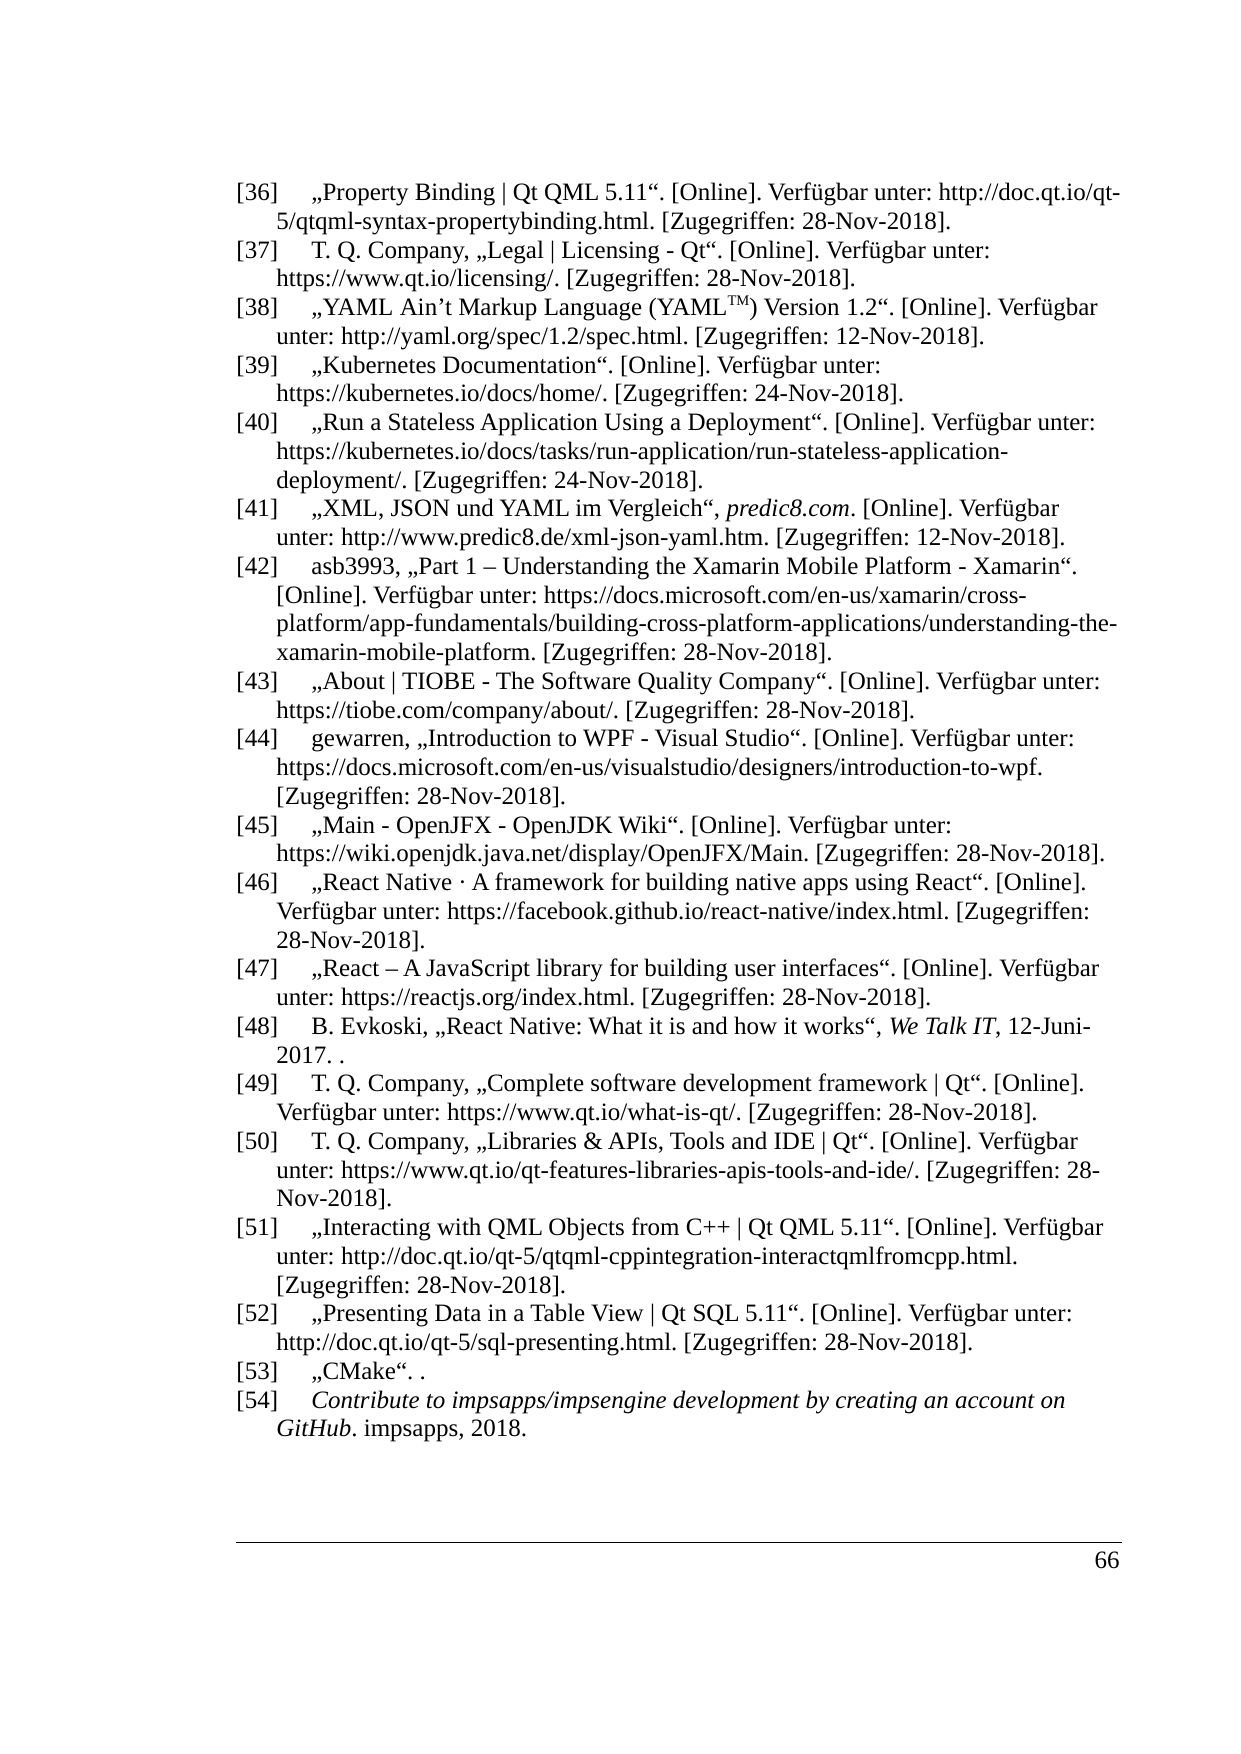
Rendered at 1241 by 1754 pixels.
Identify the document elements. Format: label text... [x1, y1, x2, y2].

text [48] B. Evkoski, „React Native: What it is and how it works“, We Talk IT, 12-Juni-2017. . [236, 1011, 1122, 1068]
text [40] „Run a Stateless Application Using a Deployment“. [Online]. Verfügbar unter: https://kubernetes.io/docs/tasks/run-application/run-stateless-application-deployment/. [Zugegriffen: 24-Nov-2018]. [236, 407, 1122, 493]
text [46] „React Native · A framework for building native apps using React“. [Online]. Verfügbar unter: https://facebook.github.io/react-native/index.html. [Zugegriffen: 28-Nov-2018]. [236, 867, 1122, 953]
text [43] „About | TIOBE - The Software Quality Company“. [Online]. Verfügbar unter: https://tiobe.com/company/about/. [Zugegriffen: 28-Nov-2018]. [236, 666, 1122, 723]
text [42] asb3993, „Part 1 – Understanding the Xamarin Mobile Platform - Xamarin“. [Online]. Verfügbar unter: https://docs.microsoft.com/en-us/xamarin/cross-platform/app-fundamentals/building-cross-platform-applications/understanding-the-xamarin-mobile-platform. [Zugegriffen: 28-Nov-2018]. [236, 551, 1122, 666]
text [47] „React – A JavaScript library for building user interfaces“. [Online]. Verfügbar unter: https://reactjs.org/index.html. [Zugegriffen: 28-Nov-2018]. [236, 953, 1122, 1011]
text [44] gewarren, „Introduction to WPF - Visual Studio“. [Online]. Verfügbar unter: https://docs.microsoft.com/en-us/visualstudio/designers/introduction-to-wpf. [Zugegriffen: 28-Nov-2018]. [236, 723, 1122, 810]
text [39] „Kubernetes Documentation“. [Online]. Verfügbar unter: https://kubernetes.io/docs/home/. [Zugegriffen: 24-Nov-2018]. [236, 350, 1122, 407]
text [53] „CMake“. . [236, 1356, 1122, 1385]
text [51] „Interacting with QML Objects from C++ | Qt QML 5.11“. [Online]. Verfügbar unter: http://doc.qt.io/qt-5/qtqml-cppintegration-interactqmlfromcpp.html. [Zugegriffen: 28-Nov-2018]. [236, 1212, 1122, 1298]
text [41] „XML, JSON und YAML im Vergleich“, predic8.com. [Online]. Verfügbar unter: http://www.predic8.de/xml-json-yaml.htm. [Zugegriffen: 12-Nov-2018]. [236, 493, 1122, 551]
text [54] Contribute to impsapps/impsengine development by creating an account on GitHub. impsapps, 2018. [236, 1385, 1122, 1442]
text [38] „YAML Ain’t Markup Language (YAMLTM) Version 1.2“. [Online]. Verfügbar unter: http://yaml.org/spec/1.2/spec.html. [Zugegriffen: 12-Nov-2018]. [236, 292, 1122, 350]
text [50] T. Q. Company, „Libraries & APIs, Tools and IDE | Qt“. [Online]. Verfügbar unter: https://www.qt.io/qt-features-libraries-apis-tools-and-ide/. [Zugegriffen: 28-Nov-2018]. [236, 1126, 1122, 1212]
text [36] „Property Binding | Qt QML 5.11“. [Online]. Verfügbar unter: http://doc.qt.io/qt-5/qtqml-syntax-propertybinding.html. [Zugegriffen: 28-Nov-2018]. [236, 177, 1122, 235]
text [37] T. Q. Company, „Legal | Licensing - Qt“. [Online]. Verfügbar unter: https://www.qt.io/licensing/. [Zugegriffen: 28-Nov-2018]. [236, 235, 1122, 292]
text [49] T. Q. Company, „Complete software development framework | Qt“. [Online]. Verfügbar unter: https://www.qt.io/what-is-qt/. [Zugegriffen: 28-Nov-2018]. [236, 1068, 1122, 1126]
text [45] „Main - OpenJFX - OpenJDK Wiki“. [Online]. Verfügbar unter: https://wiki.openjdk.java.net/display/OpenJFX/Main. [Zugegriffen: 28-Nov-2018]. [236, 810, 1122, 867]
text [52] „Presenting Data in a Table View | Qt SQL 5.11“. [Online]. Verfügbar unter: http://doc.qt.io/qt-5/sql-presenting.html. [Zugegriffen: 28-Nov-2018]. [236, 1298, 1122, 1356]
